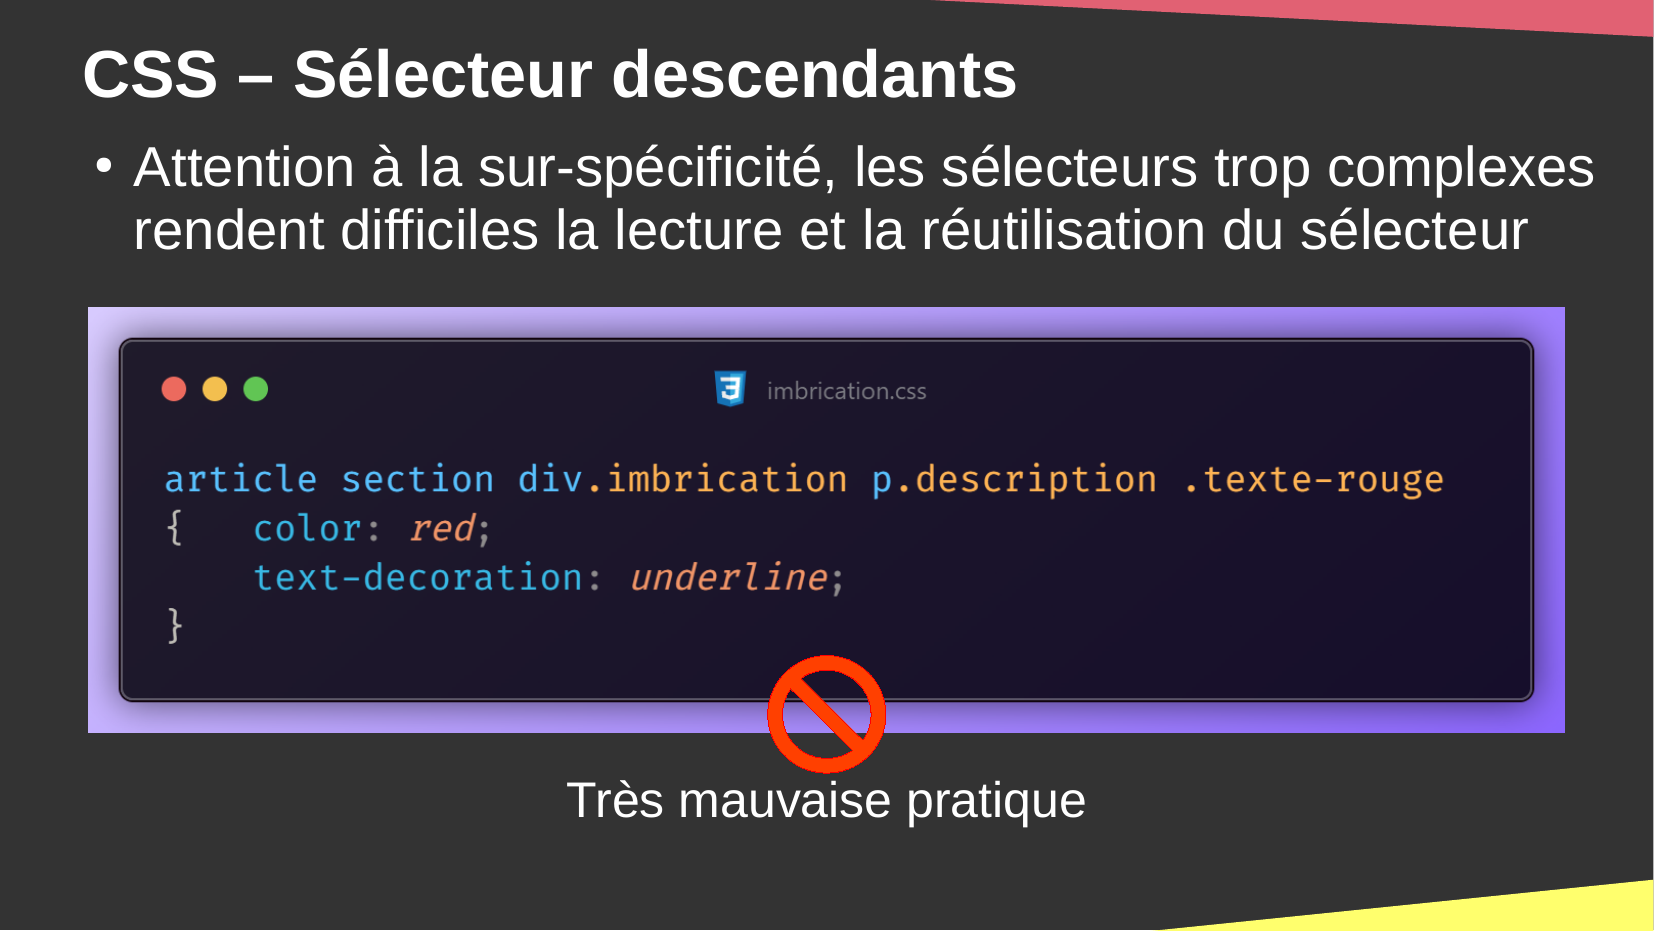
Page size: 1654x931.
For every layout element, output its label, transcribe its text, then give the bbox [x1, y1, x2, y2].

title Très mauvaise pratique [526, 772, 1128, 833]
list Attention à la sur-spécificité, les sélecteurs trop complexes rendent difficiles la lecture et la réutilisation du sélecteur [80, 135, 1605, 304]
text_box [767, 655, 886, 774]
text_box [930, 0, 1654, 37]
picture [88, 307, 1565, 733]
title CSS – Sélecteur descendants [82, 37, 1571, 122]
picture [783, 690, 834, 733]
picture [802, 671, 871, 733]
text_box [1150, 879, 1654, 931]
